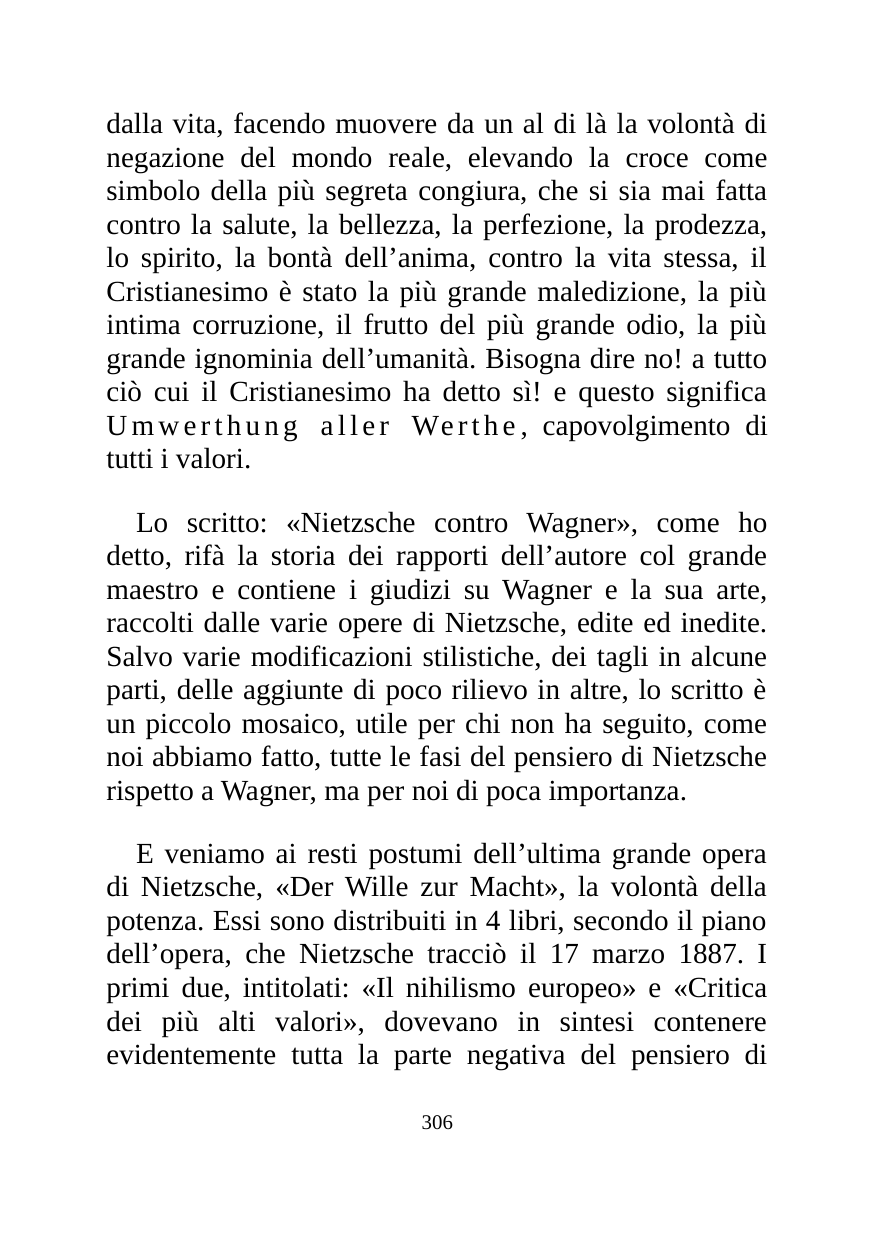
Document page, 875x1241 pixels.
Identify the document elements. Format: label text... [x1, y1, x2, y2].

text dalla vita, facendo muovere da un al di là la volontà di negazione del mondo reale, elevando la croce come simbolo della più segreta congiura, che si sia mai fatta contro la salute, la bellezza, la perfezione, la prodezza, lo spirito, la bontà dell’anima, contro la vita stessa, il Cristianesimo è stato la più grande maledizione, la più intima corruzione, il frutto del più grande odio, la più grande ignominia dell’umanità. Bisogna dire no! a tutto ciò cui il Cristianesimo ha detto sì! e questo significa Umwerthung aller Werthe, capovolgimento di tutti i valori. [106, 106, 768, 475]
text E veniamo ai resti postumi dell’ultima grande opera di Nietzsche, «Der Wille zur Macht», la volontà della potenza. Essi sono distribuiti in 4 libri, secondo il piano dell’opera, che Nietzsche tracciò il 17 marzo 1887. I primi due, intitolati: «Il nihilismo europeo» e «Critica dei più alti valori», dovevano in sintesi contenere evidentemente tutta la parte negativa del pensiero di [106, 836, 768, 1071]
text Lo scritto: «Nietzsche contro Wagner», come ho detto, rifà la storia dei rapporti dell’autore col grande maestro e contiene i giudizi su Wagner e la sua arte, raccolti dalle varie opere di Nietzsche, edite ed inedite. Salvo varie modificazioni stilistiche, dei tagli in alcune parti, delle aggiunte di poco rilievo in altre, lo scritto è un piccolo mosaico, utile per chi non ha seguito, come noi abbiamo fatto, tutte le fasi del pensiero di Nietzsche rispetto a Wagner, ma per noi di poca importanza. [106, 505, 768, 807]
